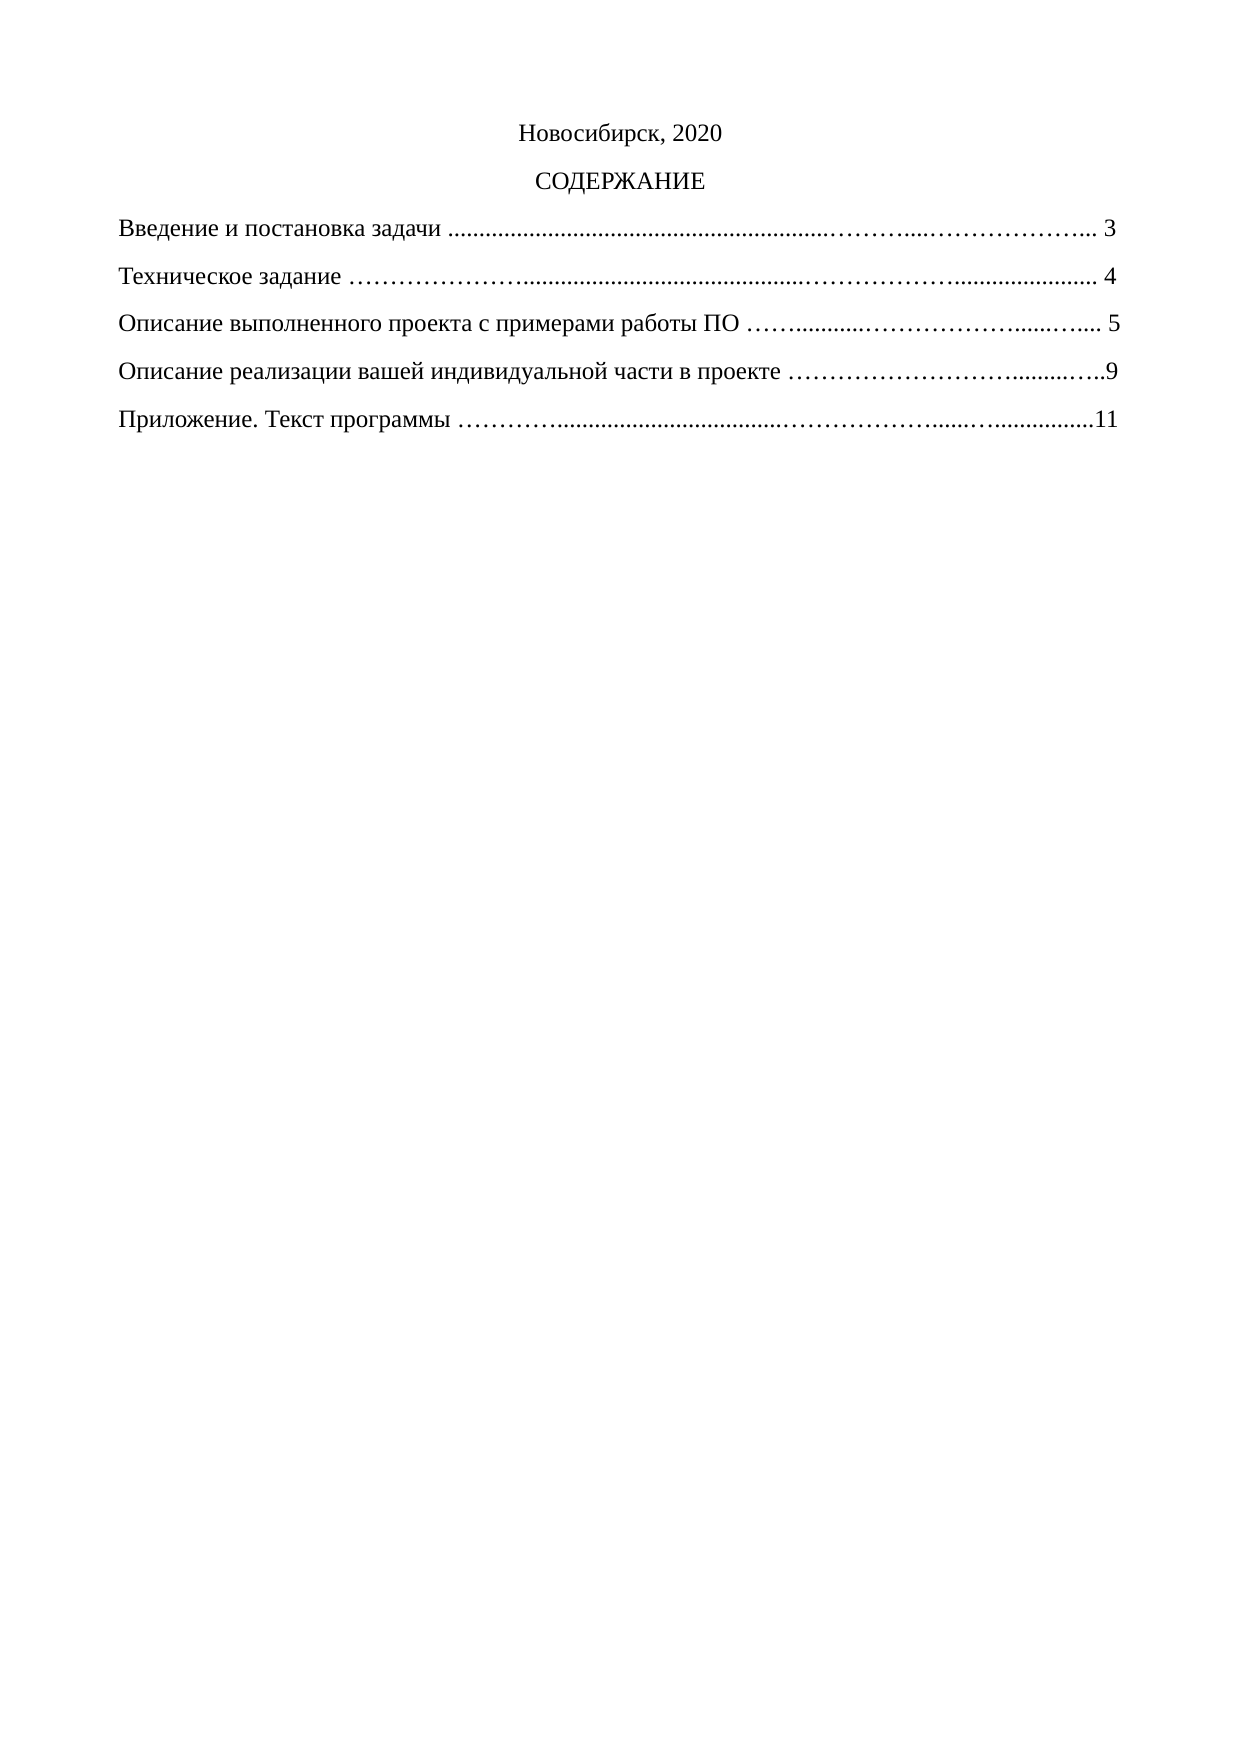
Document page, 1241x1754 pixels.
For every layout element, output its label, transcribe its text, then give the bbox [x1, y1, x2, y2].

text Новосибирск, 2020 [118, 118, 1122, 147]
text Техническое задание ………………….............................................………………....................... 4 [118, 261, 1122, 290]
text Описание реализации вашей индивидуальной части в проекте ……………………….........…..9 [118, 356, 1122, 385]
text Описание выполненного проекта с примерами работы ПО ……...........………………......….... 5 [118, 308, 1122, 337]
text Приложение. Текст программы …………....................................………………......…................11 [118, 404, 1122, 432]
text Введение и постановка задачи .............................................................………....………………... 3 [118, 213, 1122, 242]
text СОДЕРЖАНИЕ [118, 166, 1122, 194]
